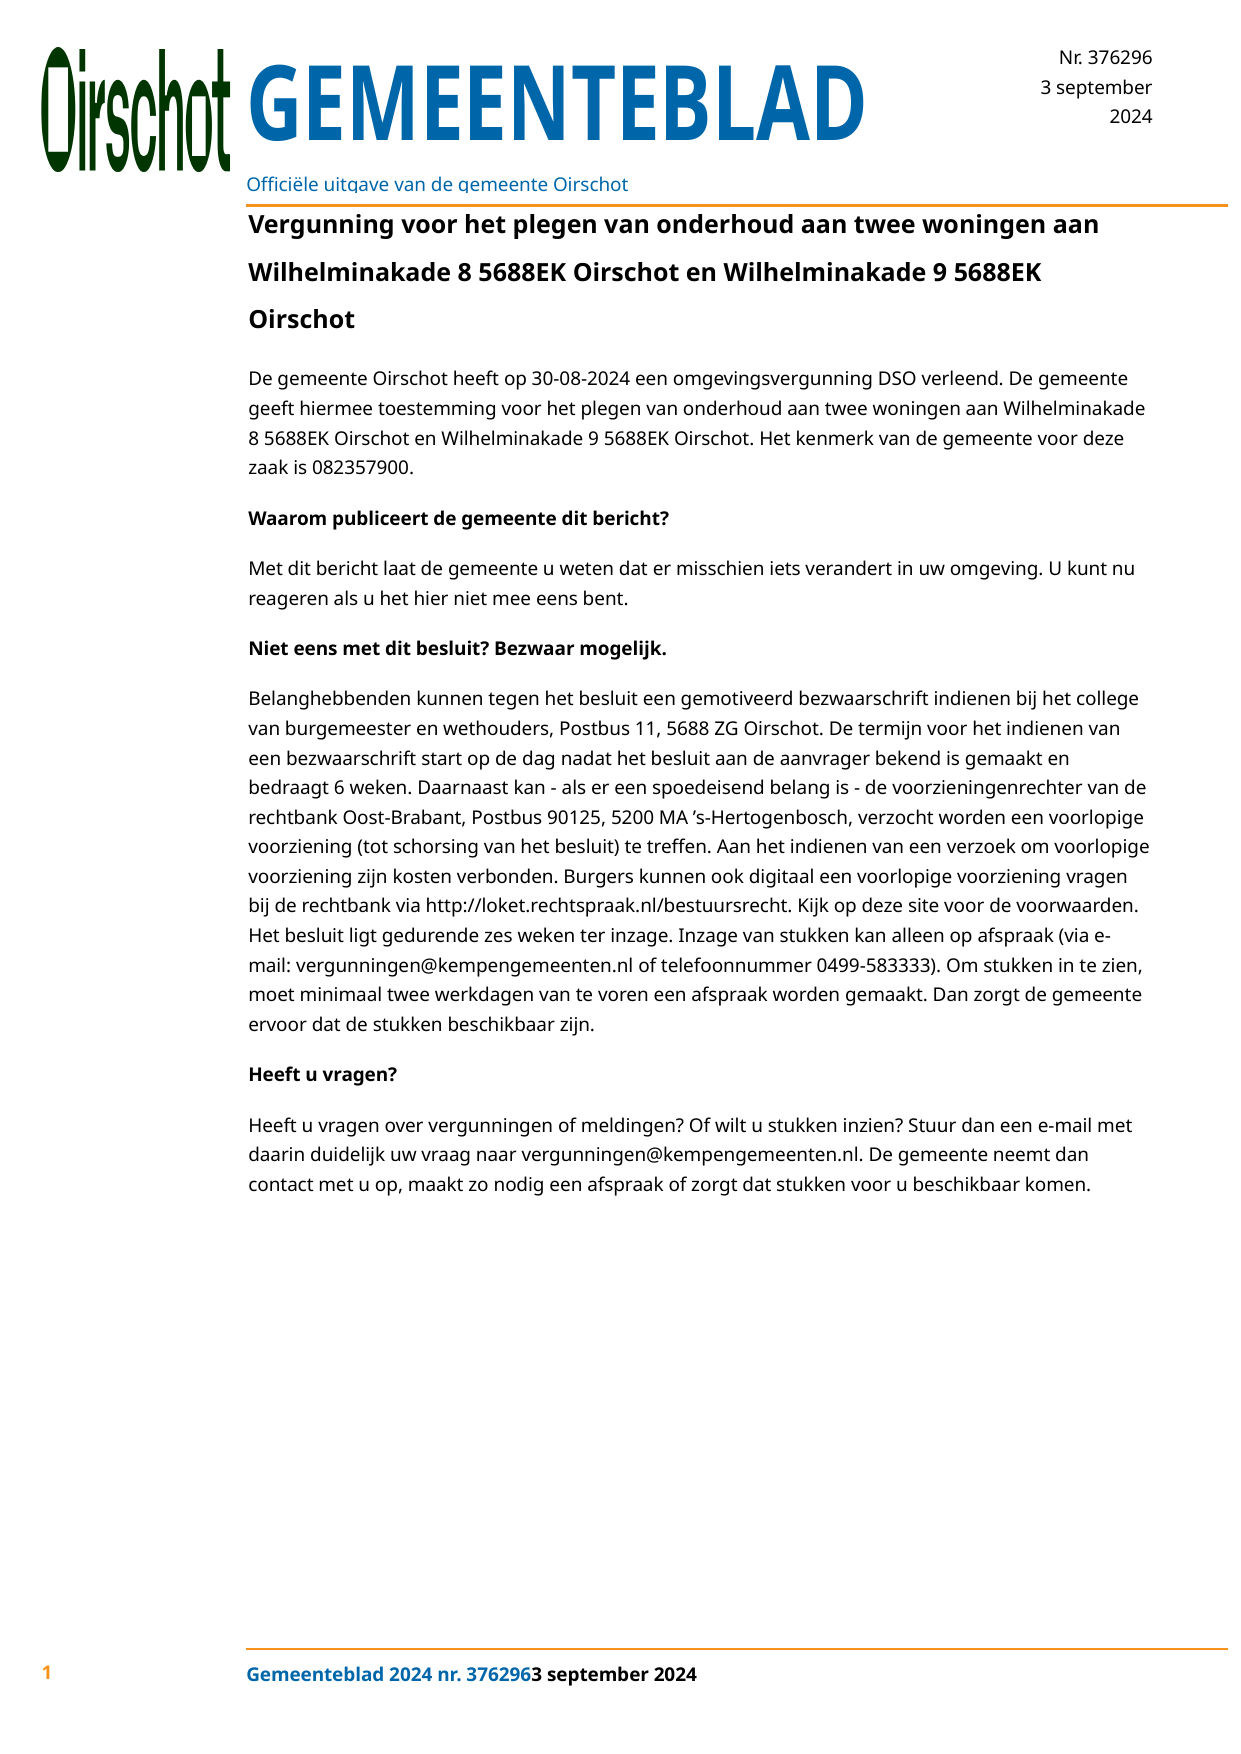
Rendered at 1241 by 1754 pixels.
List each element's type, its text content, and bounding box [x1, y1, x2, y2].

text Niet eens met dit besluit? Bezwaar mogelijk. [248, 635, 1152, 661]
text Waarom publiceert de gemeente dit bericht? [248, 505, 1152, 530]
picture [41, 47, 231, 172]
text Heeft u vragen? [248, 1061, 1152, 1087]
text Met dit bericht laat de gemeente u weten dat er misschien iets verandert in uw omgeving. U kunt nu reageren als u het hier niet mee eens bent. [248, 555, 1152, 610]
text Vergunning voor het plegen van onderhoud aan twee woningen aan Wilhelminakade 8 5688EK Oirschot en Wilhelminakade 9 5688EK Oirschot [248, 207, 1152, 336]
text Heeft u vragen over vergunningen of meldingen? Of wilt u stukken inzien? Stuur dan een e-mail met daarin duidelijk uw vraag naar vergunningen@kempengemeenten.nl. De gemeente neemt dan contact met u op, maakt zo nodig een afspraak of zorgt dat stukken voor u beschikbaar komen. [248, 1112, 1152, 1197]
text Belanghebbenden kunnen tegen het besluit een gemotiveerd bezwaarschrift indienen bij het college van burgemeester en wethouders, Postbus 11, 5688 ZG Oirschot. De termijn voor het indienen van een bezwaarschrift start op de dag nadat het besluit aan de aanvrager bekend is gemaakt en bedraagt 6 weken. Daarnaast kan - als er een spoedeisend belang is - de voorzieningenrechter van de rechtbank Oost-Brabant, Postbus 90125, 5200 MA ’s-Hertogenbosch, verzocht worden een voorlopige voorziening (tot schorsing van het besluit) te treffen. Aan het indienen van een verzoek om voorlopige voorziening zijn kosten verbonden. Burgers kunnen ook digitaal een voorlopige voorziening vragen bij de rechtbank via http://loket.rechtspraak.nl/bestuursrecht. Kijk op deze site voor de voorwaarden. Het besluit ligt gedurende zes weken ter inzage. Inzage van stukken kan alleen op afspraak (via e-mail: vergunningen@kempengemeenten.nl of telefoonnummer 0499-583333). Om stukken in te zien, moet minimaal twee werkdagen van te voren een afspraak worden gemaakt. Dan zorgt de gemeente ervoor dat de stukken beschikbaar zijn. [248, 686, 1152, 1037]
text De gemeente Oirschot heeft op 30-08-2024 een omgevingsvergunning DSO verleend. De gemeente geeft hiermee toestemming voor het plegen van onderhoud aan twee woningen aan Wilhelminakade 8 5688EK Oirschot en Wilhelminakade 9 5688EK Oirschot. Het kenmerk van de gemeente voor deze zaak is 082357900. [248, 366, 1152, 480]
